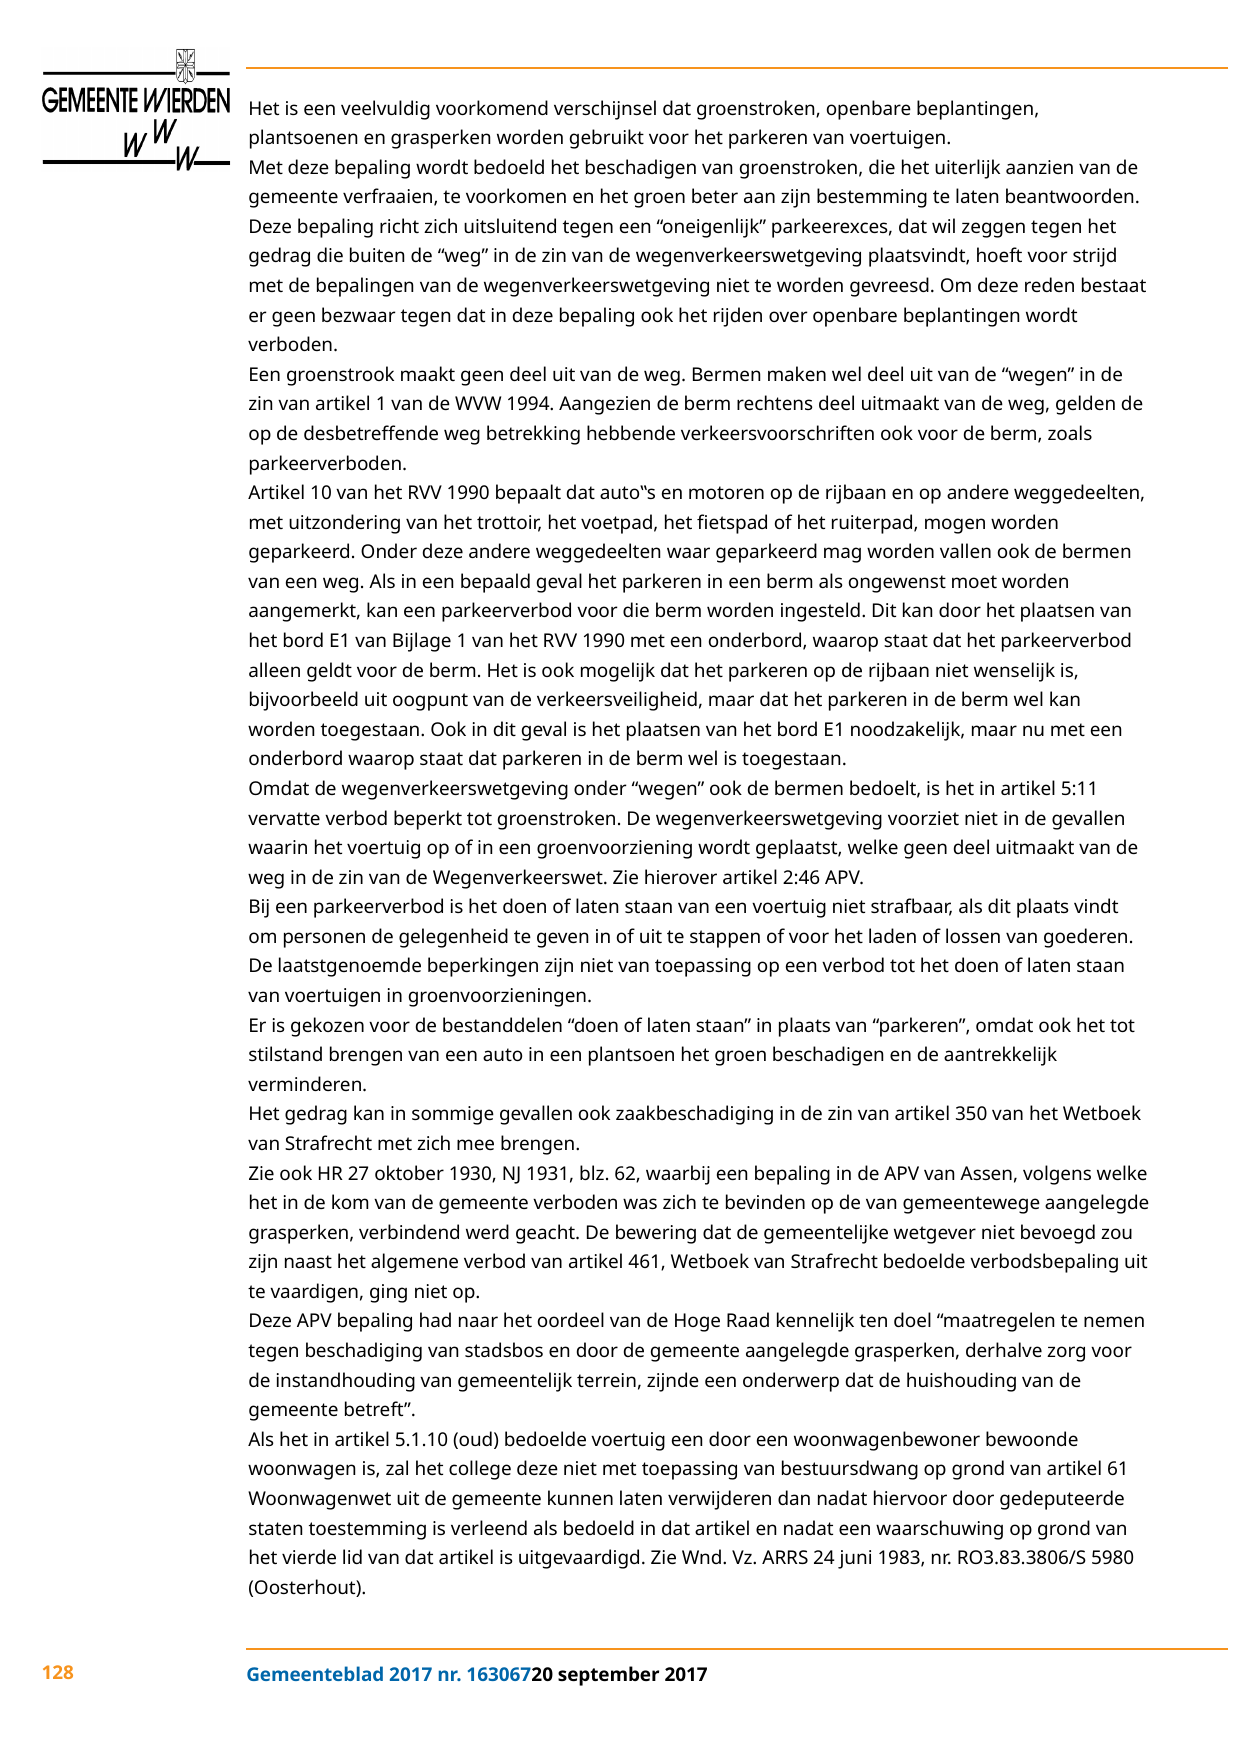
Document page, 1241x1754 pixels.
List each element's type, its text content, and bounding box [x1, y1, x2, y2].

text De laatstgenoemde beperkingen zijn niet van toepassing op een verbod tot het doen of laten staan van voertuigen in groenvoorzieningen. [248, 953, 1152, 1008]
text Een groenstrook maakt geen deel uit van de weg. Bermen maken wel deel uit van de “wegen” in de zin van artikel 1 van de WVW 1994. Aangezien de berm rechtens deel uitmaakt van de weg, gelden de op de desbetreffende weg betrekking hebbende verkeersvoorschriften ook voor de berm, zoals parkeerverboden. [248, 361, 1152, 476]
text Deze APV bepaling had naar het oordeel van de Hoge Raad kennelijk ten doel “maatregelen te nemen tegen beschadiging van stadsbos en door de gemeente aangelegde grasperken, derhalve zorg voor de instandhouding van gemeentelijk terrein, zijnde een onderwerp dat de huishouding van de gemeente betreft”. [248, 1308, 1152, 1422]
text Er is gekozen voor de bestanddelen “doen of laten staan” in plaats van “parkeren”, omdat ook het tot stilstand brengen van een auto in een plantsoen het groen beschadigen en de aantrekkelijk verminderen. [248, 1012, 1152, 1097]
text Deze bepaling richt zich uitsluitend tegen een “oneigenlijk” parkeerexces, dat wil zeggen tegen het gedrag die buiten de “weg” in de zin van de wegenverkeerswetgeving plaatsvindt, hoeft voor strijd met de bepalingen van de wegenverkeerswetgeving niet te worden gevreesd. Om deze reden bestaat er geen bezwaar tegen dat in deze bepaling ook het rijden over openbare beplantingen wordt verboden. [248, 213, 1152, 357]
text Als het in artikel 5.1.10 (oud) bedoelde voertuig een door een woonwagenbewoner bewoonde woonwagen is, zal het college deze niet met toepassing van bestuursdwang op grond van artikel 61 Woonwagenwet uit de gemeente kunnen laten verwijderen dan nadat hiervoor door gedeputeerde staten toestemming is verleend als bedoeld in dat artikel en nadat een waarschuwing op grond van het vierde lid van dat artikel is uitgevaardigd. Zie Wnd. Vz. ARRS 24 juni 1983, nr. RO3.83.3806/S 5980 (Oosterhout). [248, 1426, 1152, 1600]
text Het is een veelvuldig voorkomend verschijnsel dat groenstroken, openbare beplantingen, plantsoenen en grasperken worden gebruikt voor het parkeren van voertuigen. [248, 95, 1152, 150]
text Zie ook HR 27 oktober 1930, NJ 1931, blz. 62, waarbij een bepaling in de APV van Assen, volgens welke het in de kom van de gemeente verboden was zich te bevinden op de van gemeentewege aangelegde grasperken, verbindend werd geacht. De bewering dat de gemeentelijke wetgever niet bevoegd zou zijn naast het algemene verbod van artikel 461, Wetboek van Strafrecht bedoelde verbodsbepaling uit te vaardigen, ging niet op. [248, 1160, 1152, 1304]
text Artikel 10 van het RVV 1990 bepaalt dat auto‟s en motoren op de rijbaan en op andere weggedeelten, met uitzondering van het trottoir, het voetpad, het fietspad of het ruiterpad, mogen worden geparkeerd. Onder deze andere weggedeelten waar geparkeerd mag worden vallen ook de bermen van een weg. Als in een bepaald geval het parkeren in een berm als ongewenst moet worden aangemerkt, kan een parkeerverbod voor die berm worden ingesteld. Dit kan door het plaatsen van het bord E1 van Bijlage 1 van het RVV 1990 met een onderbord, waarop staat dat het parkeerverbod alleen geldt voor de berm. Het is ook mogelijk dat het parkeren op de rijbaan niet wenselijk is, bijvoorbeeld uit oogpunt van de verkeersveiligheid, maar dat het parkeren in de berm wel kan worden toegestaan. Ook in dit geval is het plaatsen van het bord E1 noodzakelijk, maar nu met een onderbord waarop staat dat parkeren in de berm wel is toegestaan. [248, 479, 1152, 771]
text Bij een parkeerverbod is het doen of laten staan van een voertuig niet strafbaar, als dit plaats vindt om personen de gelegenheid te geven in of uit te stappen of voor het laden of lossen van goederen. [248, 893, 1152, 949]
text Met deze bepaling wordt bedoeld het beschadigen van groenstroken, die het uiterlijk aanzien van de gemeente verfraaien, te voorkomen en het groen beter aan zijn bestemming te laten beantwoorden. [248, 154, 1152, 209]
text Het gedrag kan in sommige gevallen ook zaakbeschadiging in de zin van artikel 350 van het Wetboek van Strafrecht met zich mee brengen. [248, 1101, 1152, 1156]
text Omdat de wegenverkeerswetgeving onder “wegen” ook de bermen bedoelt, is het in artikel 5:11 vervatte verbod beperkt tot groenstroken. De wegenverkeerswetgeving voorziet niet in de gevallen waarin het voertuig op of in een groenvoorziening wordt geplaatst, welke geen deel uitmaakt van de weg in de zin van de Wegenverkeerswet. Zie hierover artikel 2:46 APV. [248, 775, 1152, 890]
picture [41, 47, 231, 172]
